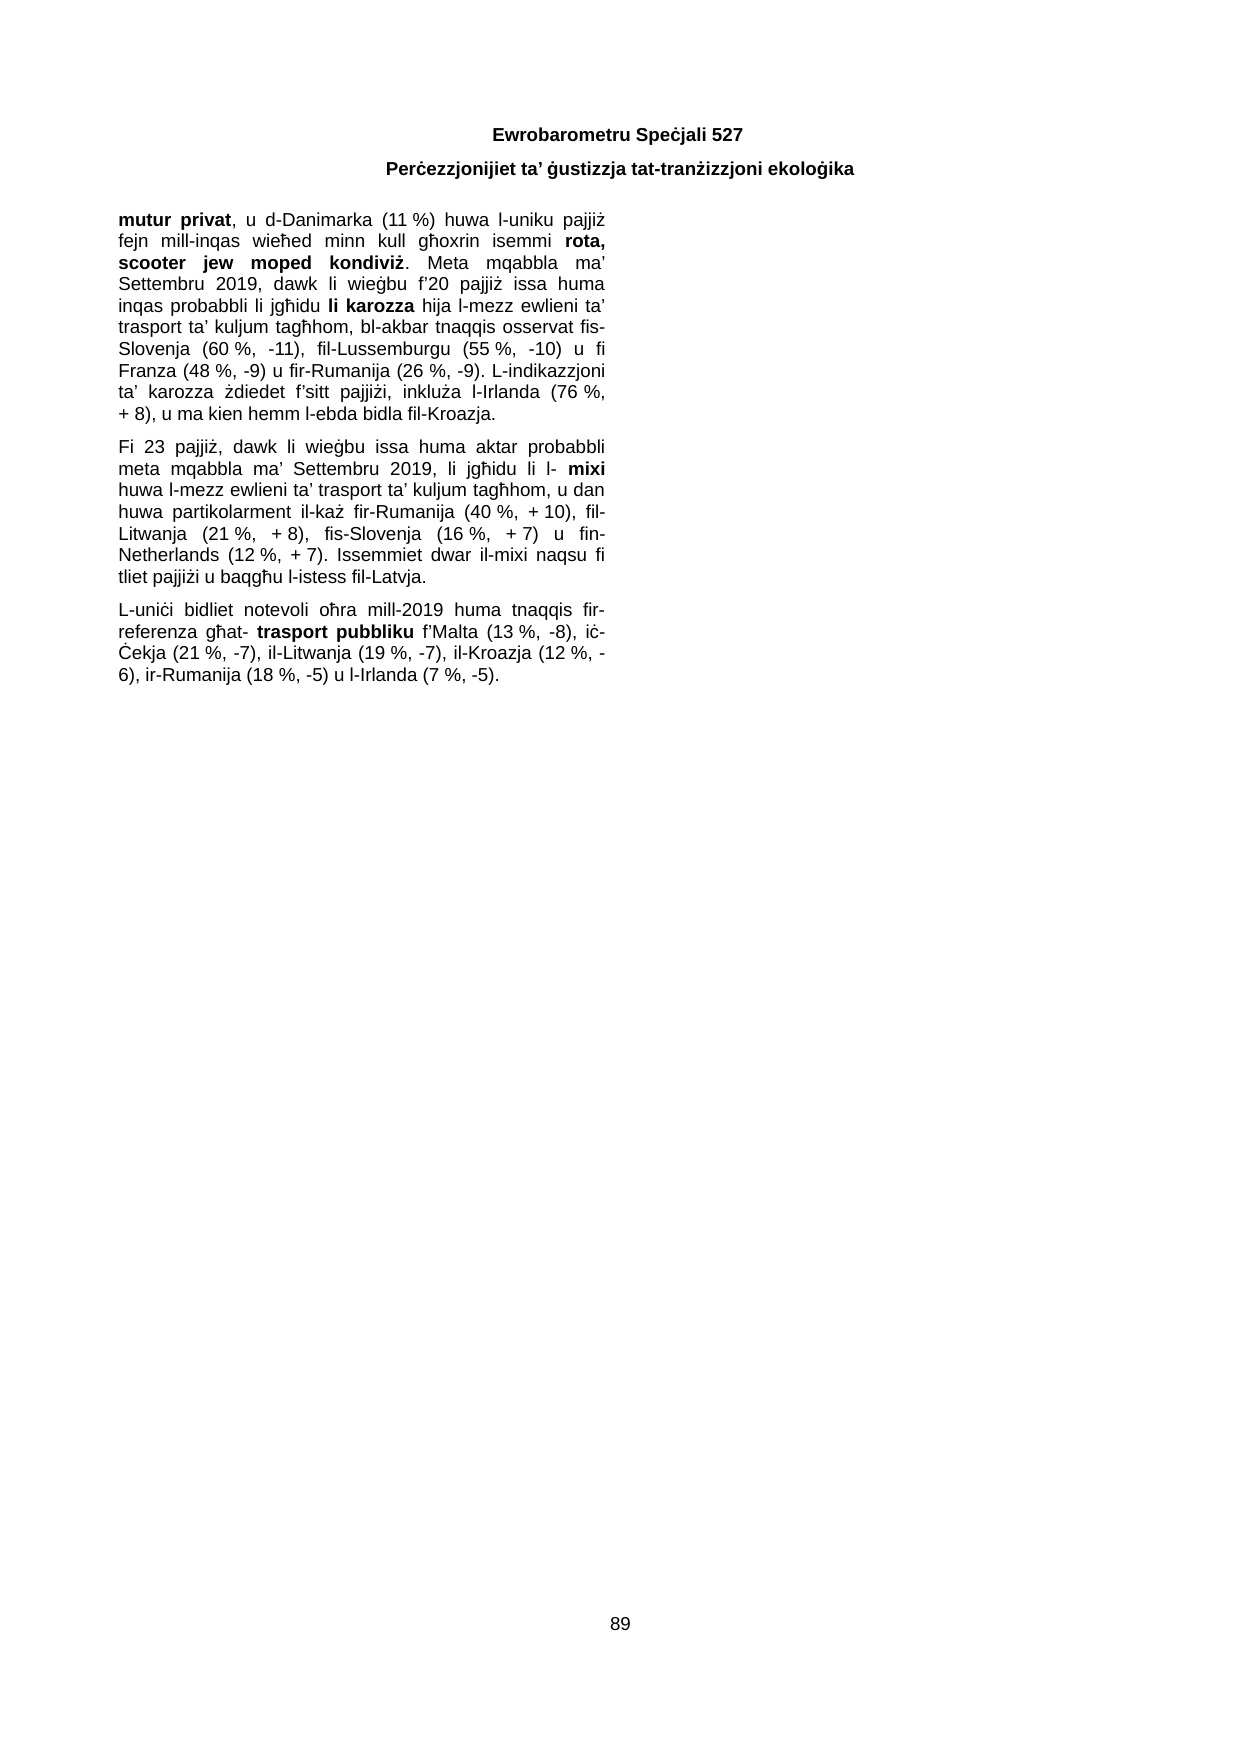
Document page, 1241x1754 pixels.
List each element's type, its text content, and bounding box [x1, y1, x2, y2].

text L-uniċi bidliet notevoli oħra mill-2019 huma tnaqqis fir-referenza għat- trasport pubbliku f’Malta (13 %, -8), iċ-Ċekja (21 %, -7), il-Litwanja (19 %, -7), il-Kroazja (12 %, -6), ir-Rumanija (18 %, -5) u l-Irlanda (7 %, -5). [118, 599, 605, 685]
text mutur privat, u d-Danimarka (11 %) huwa l-uniku pajjiż fejn mill-inqas wieħed minn kull għoxrin isemmi rota, scooter jew moped kondiviż. Meta mqabbla ma’ Settembru 2019, dawk li wieġbu f’20 pajjiż issa huma inqas probabbli li jgħidu li karozza hija l-mezz ewlieni ta’ trasport ta’ kuljum tagħhom, bl-akbar tnaqqis osservat fis-Slovenja (60 %, -11), fil-Lussemburgu (55 %, -10) u fi Franza (48 %, -9) u fir-Rumanija (26 %, -9). L-indikazzjoni ta’ karozza żdiedet f’sitt pajjiżi, inkluża l-Irlanda (76 %, + 8), u ma kien hemm l-ebda bidla fil-Kroazja. [118, 208, 605, 424]
text Fi 23 pajjiż, dawk li wieġbu issa huma aktar probabbli meta mqabbla ma’ Settembru 2019, li jgħidu li l- mixi huwa l-mezz ewlieni ta’ trasport ta’ kuljum tagħhom, u dan huwa partikolarment il-każ fir-Rumanija (40 %, + 10), fil-Litwanja (21 %, + 8), fis-Slovenja (16 %, + 7) u fin-Netherlands (12 %, + 7). Issemmiet dwar il-mixi naqsu fi tliet pajjiżi u baqgħu l-istess fil-Latvja. [118, 436, 605, 587]
